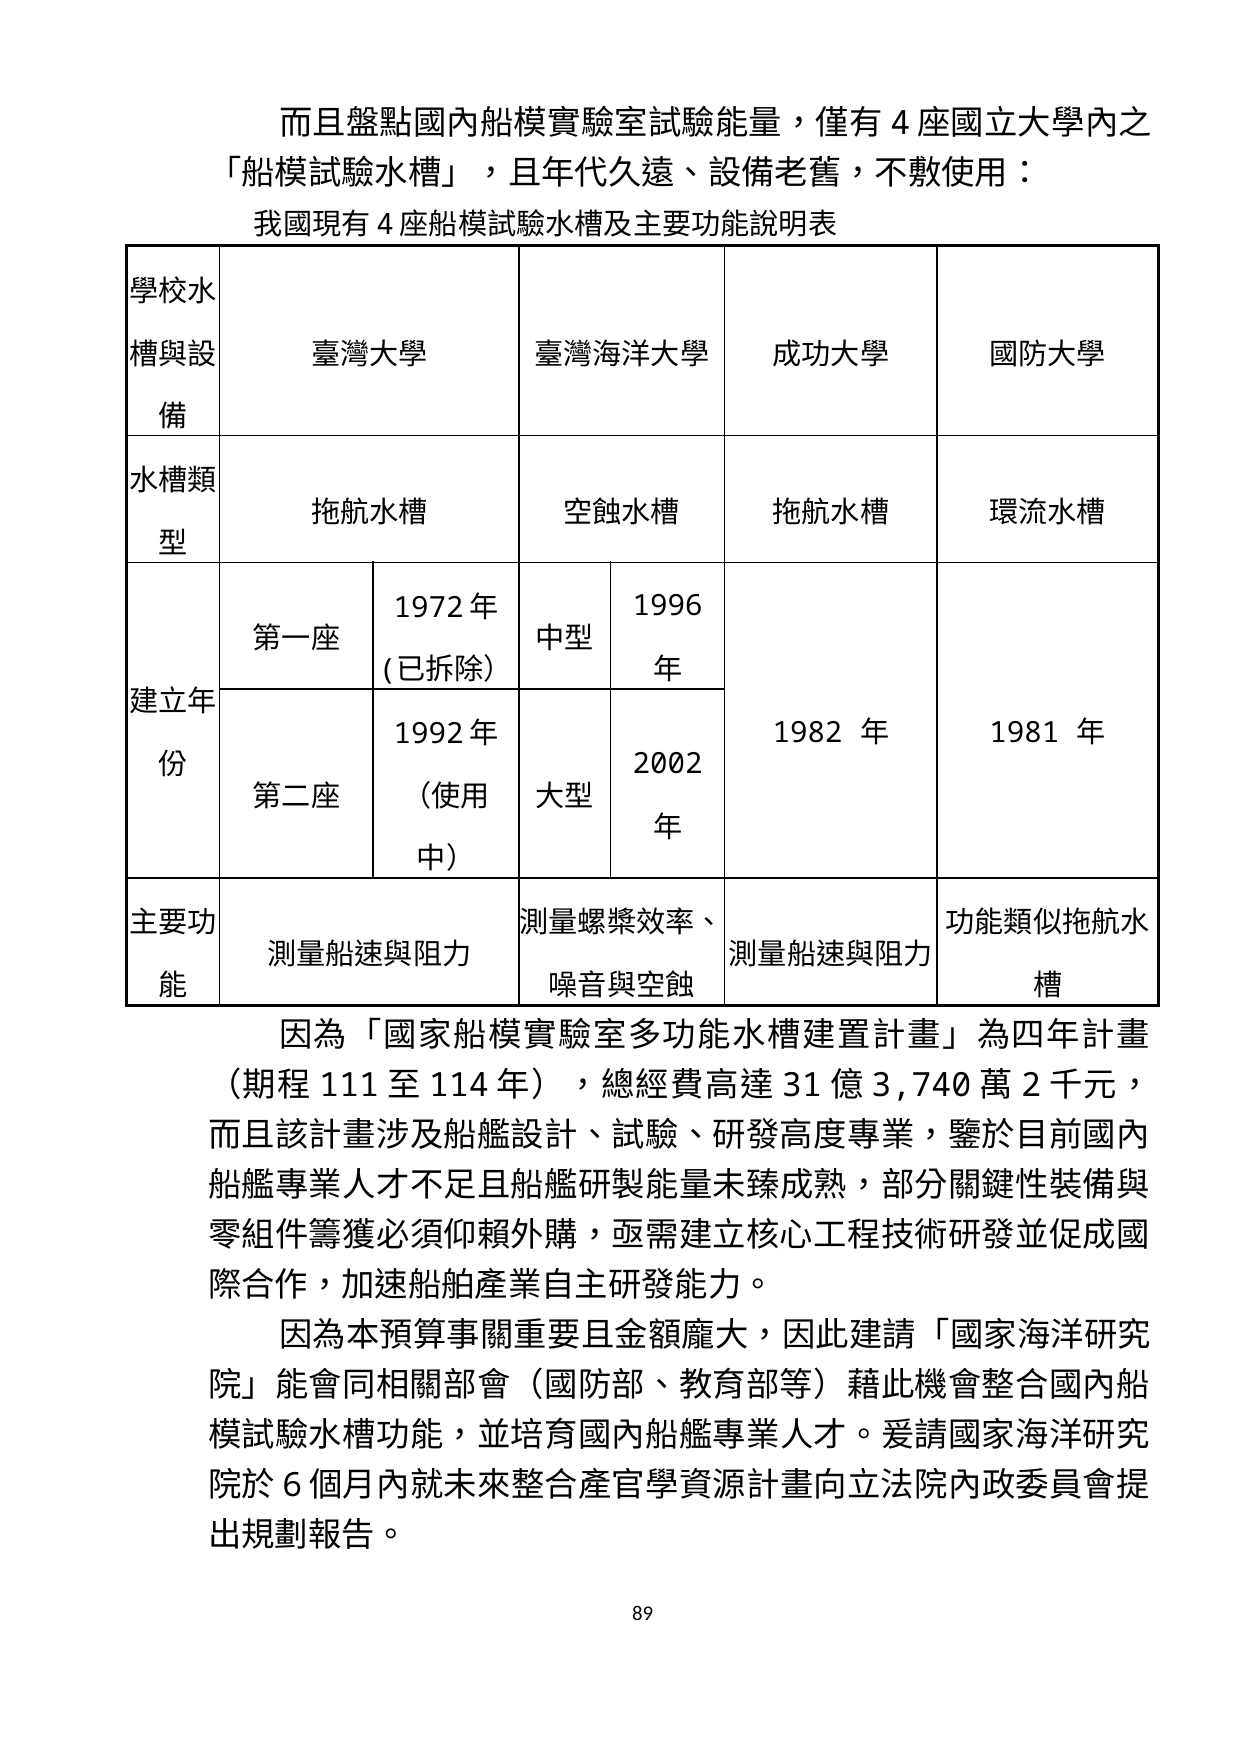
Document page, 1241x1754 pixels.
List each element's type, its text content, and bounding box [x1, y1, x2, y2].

table_cell 2002 年 [611, 690, 724, 877]
table_cell 建立年份 [128, 563, 219, 877]
table_cell 測量船速與阻力 [725, 879, 936, 1003]
table_cell 功能類似拖航水槽 [938, 879, 1157, 1003]
text 因為「國家船模實驗室多功能水槽建置計畫」為四年計畫（期程111至114年），總經費高達31億3,740萬2千元，而且該計畫涉及船艦設計、試驗、研發高度專業，鑒於目前國內船艦專業人才不足且船艦研製能量未臻成熟，部分關鍵性裝備與零組件籌獲必須仰賴外購，亟需建立核心工程技術研發並促成國際合作，加速船舶產業自主研發能力。 [208, 1007, 1152, 1307]
table_cell 拖航水槽 [725, 436, 936, 561]
table_cell 1992年 （使用中） [374, 690, 518, 877]
text 我國現有4座船模試驗水槽及主要功能說明表 [195, 194, 1152, 244]
table_cell 拖航水槽 [220, 436, 518, 561]
table_cell 大型 [520, 690, 610, 877]
table_cell 1982 年 [725, 563, 936, 877]
table_header 成功大學 [725, 247, 936, 435]
table_cell 第二座 [220, 690, 372, 877]
table_header 臺灣海洋大學 [520, 247, 724, 435]
table_header 學校水槽與設備 [128, 247, 219, 435]
table_cell 1996 年 [611, 563, 724, 688]
table_cell 空蝕水槽 [520, 436, 724, 561]
table_cell 1972年 (已拆除） [374, 563, 518, 688]
text 因為本預算事關重要且金額龐大，因此建請「國家海洋研究院」能會同相關部會（國防部、教育部等）藉此機會整合國內船模試驗水槽功能，並培育國內船艦專業人才。爰請國家海洋研究院於6個月內就未來整合產官學資源計畫向立法院內政委員會提出規劃報告。 [208, 1307, 1152, 1557]
text 而且盤點國內船模實驗室試驗能量，僅有4座國立大學內之「船模試驗水槽」，且年代久遠、設備老舊，不敷使用： [208, 94, 1152, 194]
table_cell 1981 年 [938, 563, 1157, 877]
table_cell 測量螺槳效率、噪音與空蝕 [520, 879, 724, 1003]
table_cell 水槽類型 [128, 436, 219, 561]
table_cell 環流水槽 [938, 436, 1157, 561]
table_cell 測量船速與阻力 [220, 879, 518, 1003]
table_cell 主要功能 [128, 879, 219, 1003]
table_cell 中型 [520, 563, 610, 688]
table_cell 第一座 [220, 563, 372, 688]
table_header 臺灣大學 [220, 247, 518, 435]
table_header 國防大學 [938, 247, 1157, 435]
